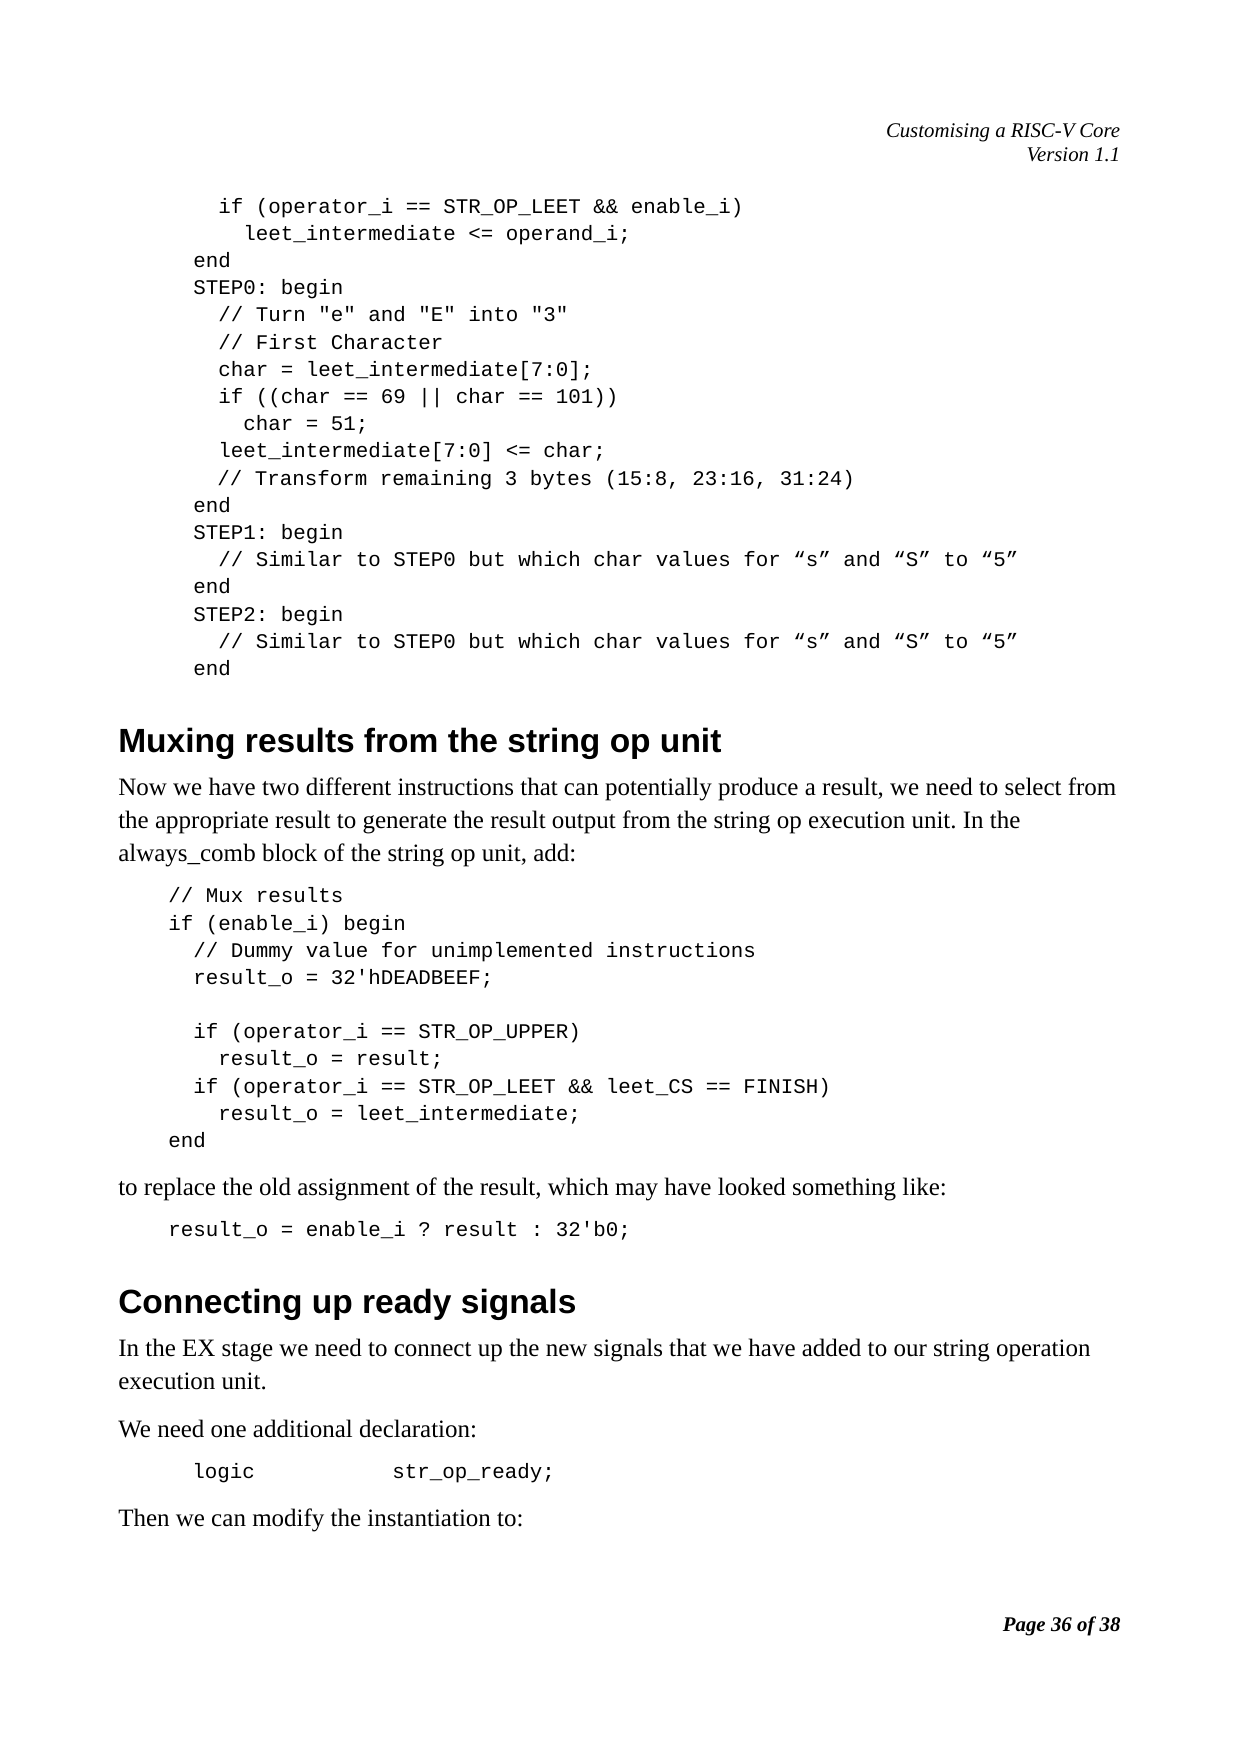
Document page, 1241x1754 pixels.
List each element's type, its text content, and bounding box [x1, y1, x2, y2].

text to replace the old assignment of the result, which may have looked something like: [118, 1172, 1122, 1201]
text if (operator_i == STR_OP_LEET && enable_i) leet_intermediate <= operand_i; end STEP0: begin // Turn "e" and "E" into "3" // First Character char = leet_intermediate[7:0]; if ((char == 69 || char == 101)) char = 51; leet_intermediate[7:0] <= char; // Transform remaining 3 bytes (15:8, 23:16, 31:24) end STEP1: begin // Similar to STEP0 but which char values for “s” and “S” to “5” end STEP2: begin // Similar to STEP0 but which char values for “s” and “S” to “5” end [118, 196, 1122, 682]
text Now we have two different instructions that can potentially produce a result, we need to select from the appropriate result to generate the result output from the string op execution unit. In the always_comb block of the string op unit, add: [118, 772, 1122, 866]
subtitle Muxing results from the string op unit [118, 721, 1122, 759]
text Then we can modify the instantiation to: [118, 1503, 1122, 1532]
text We need one additional declaration: [118, 1414, 1122, 1442]
text result_o = enable_i ? result : 32'b0; [118, 1219, 1122, 1243]
text logic str_op_ready; [118, 1461, 1122, 1485]
text In the EX stage we need to connect up the new signals that we have added to our string operation execution unit. [118, 1333, 1122, 1395]
subtitle Connecting up ready signals [118, 1282, 1122, 1321]
text // Mux results if (enable_i) begin // Dummy value for unimplemented instructions result_o = 32'hDEADBEEF; if (operator_i == STR_OP_UPPER) result_o = result; if (operator_i == STR_OP_LEET && leet_CS == FINISH) result_o = leet_intermediate; end [118, 885, 1122, 1154]
